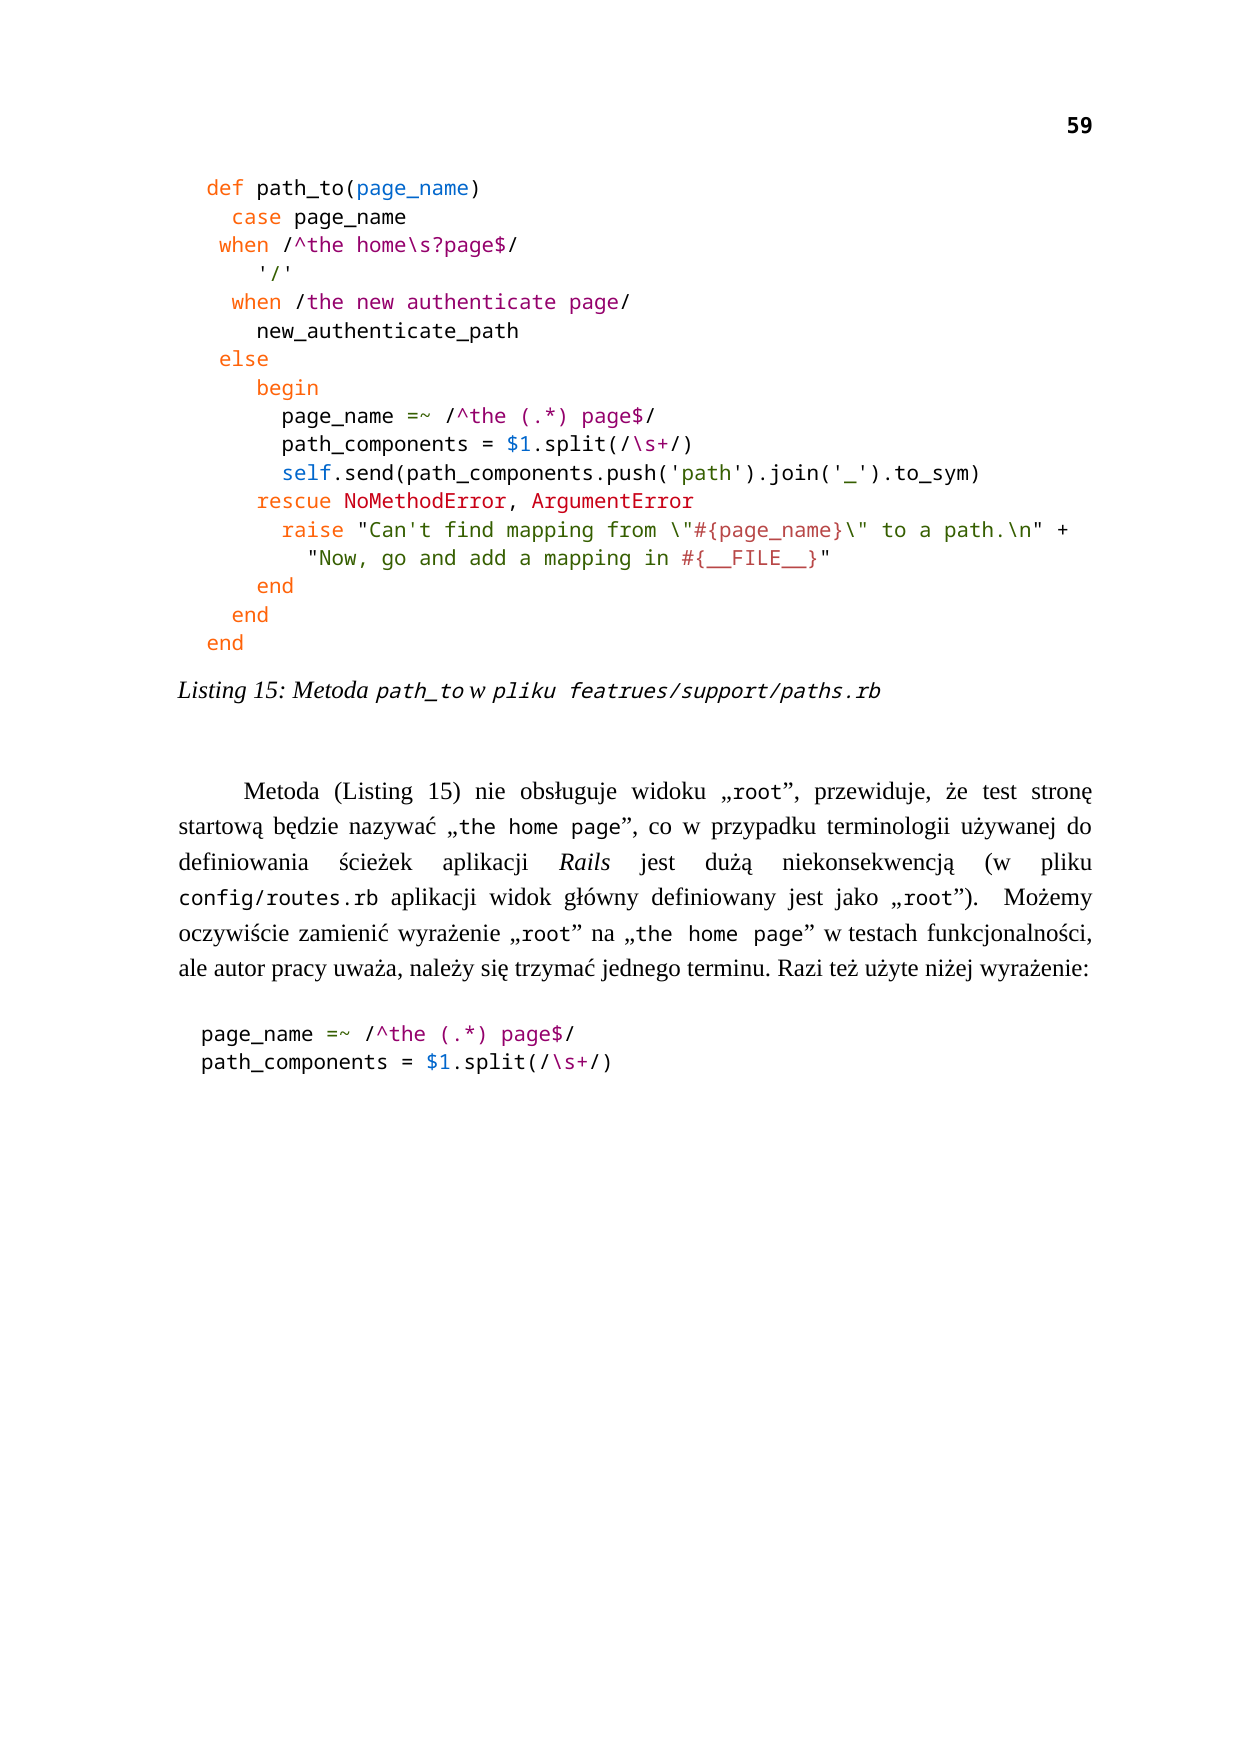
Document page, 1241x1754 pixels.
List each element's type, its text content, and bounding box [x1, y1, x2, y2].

list Listing 15: Metoda path_to w pliku featrues/support/paths.rb [177, 675, 1093, 705]
text page_name =~ /^the (.*) page$/ [189, 1019, 1093, 1047]
table_header def path_to(page_name) case page_name when /^the home\s?page$/ '/' when /the new authenticate page/ new_authenticate_path else begin page_name =~ /^the (.*) page$/ path_components = $1.split(/\s+/) self.send(path_components.push('path').join('_').to_sym) rescue NoMethodError, ArgumentError raise "Can't find mapping from \"#{page_name}\" to a path.\n" + "Now, go and add a mapping in #{__FILE__}" end end end [177, 168, 1093, 663]
text path_components = $1.split(/\s+/) [189, 1047, 1093, 1076]
text Metoda (Listing 15) nie obsługuje widoku „root”, przewiduje, że test stronę startową będzie nazywać „the home page”, co w przypadku terminologii używanej do definiowania ścieżek aplikacji Rails jest dużą niekonsekwencją (w pliku config/routes.rb aplikacji widok główny definiowany jest jako „root”). Możemy oczywiście zamienić wyrażenie „root” na „the home page” w testach funkcjonalności, ale autor pracy uważa, należy się trzymać jednego terminu. Razi też użyte niżej wyrażenie: [178, 771, 1093, 983]
